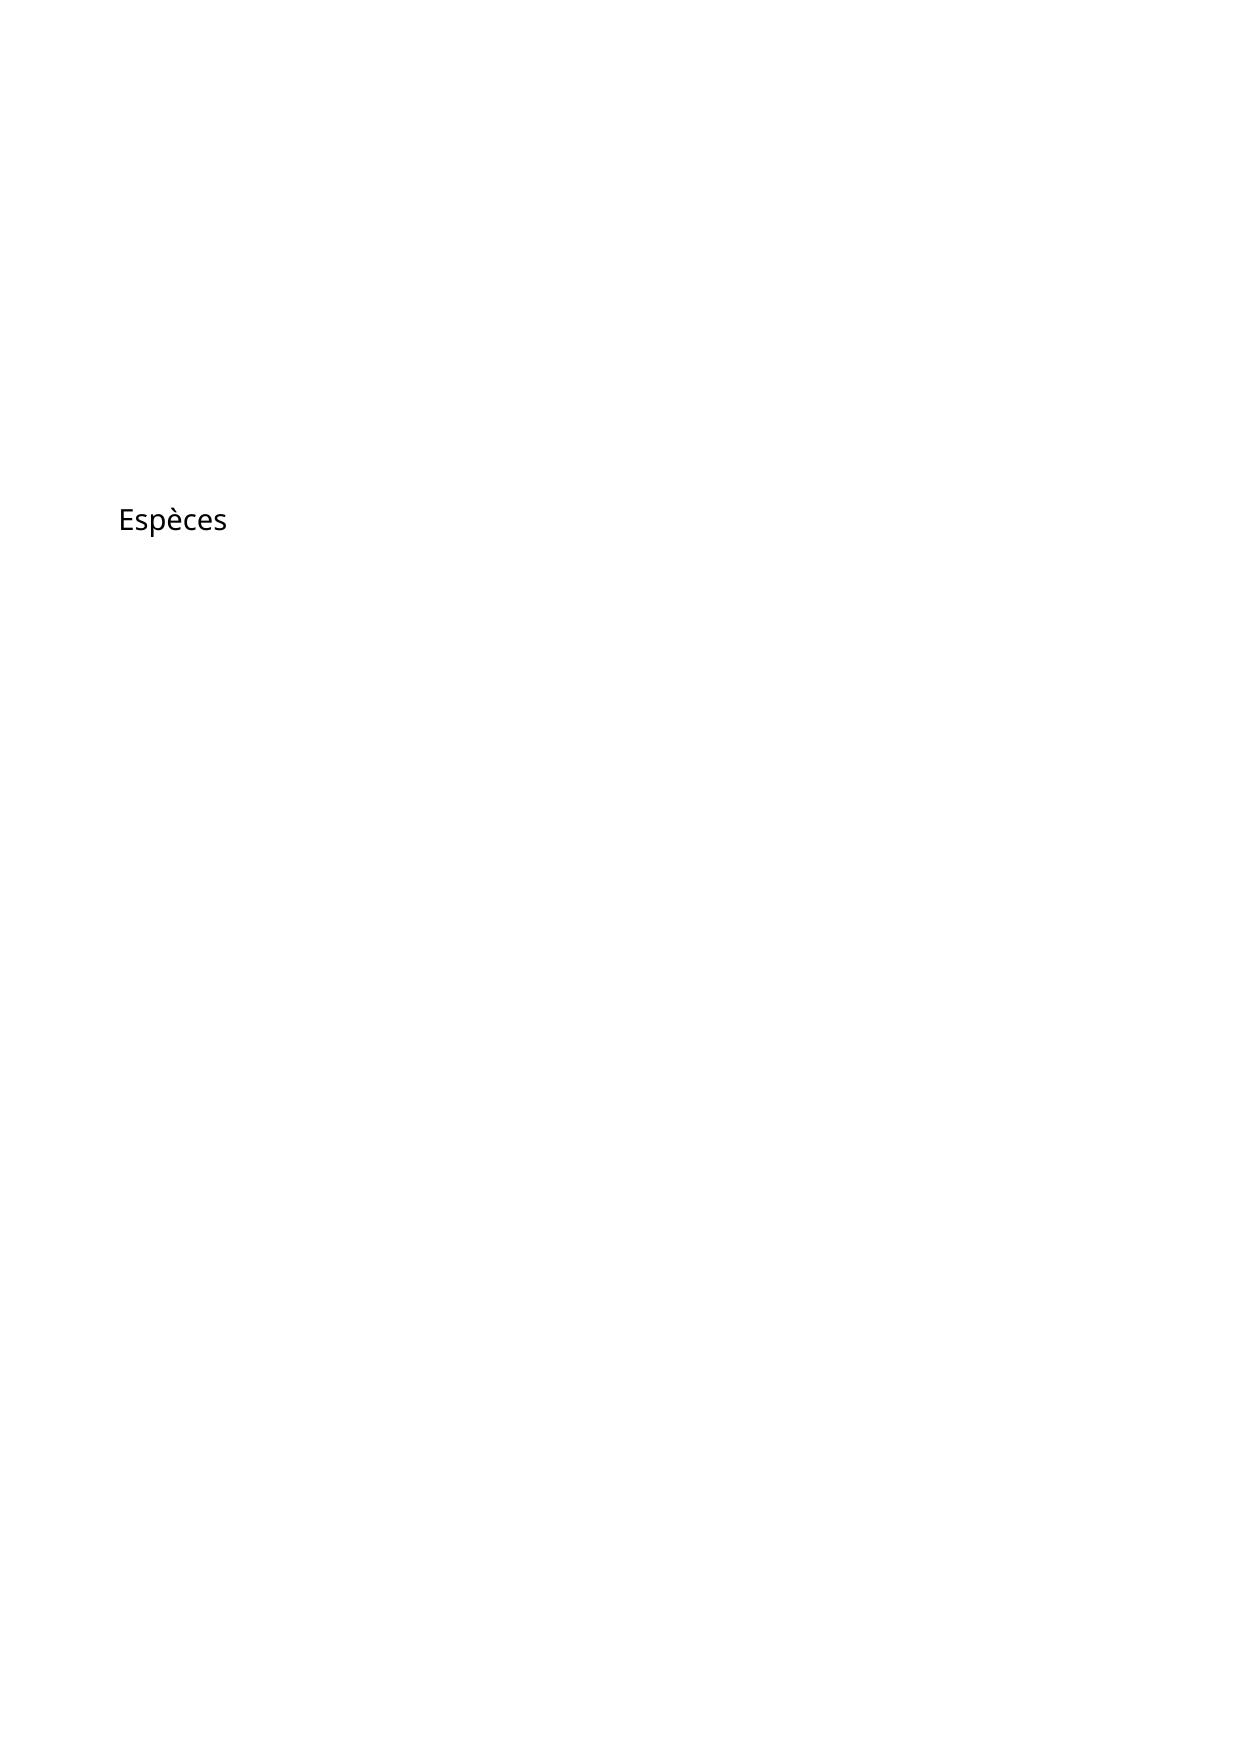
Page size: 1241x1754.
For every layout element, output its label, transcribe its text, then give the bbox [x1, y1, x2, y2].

text Espèces [118, 499, 1122, 539]
